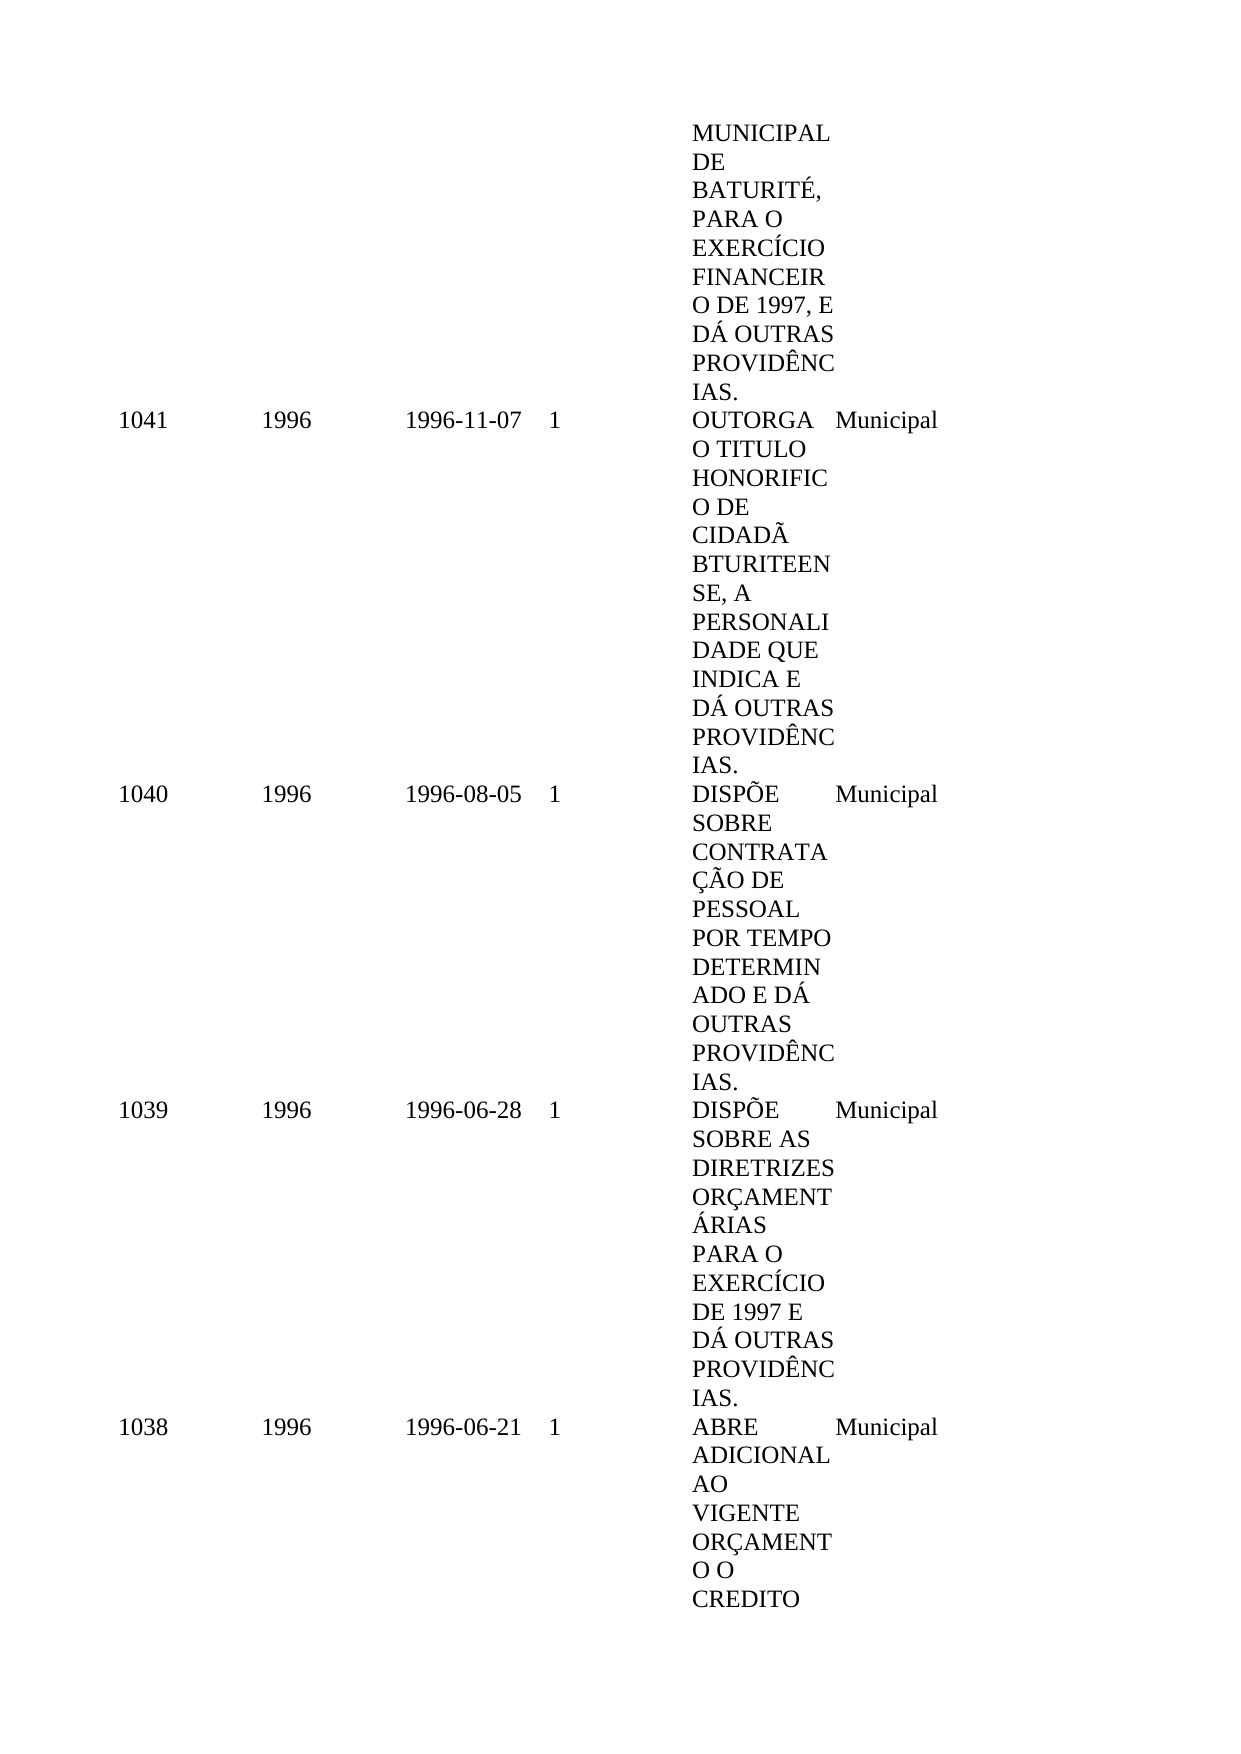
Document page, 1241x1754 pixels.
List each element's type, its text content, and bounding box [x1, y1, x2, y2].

table_cell MUNICIPAL DE BATURITÉ, PARA O EXERCÍCIO FINANCEIRO DE 1997, E DÁ OUTRAS PROVIDÊNCIAS. [692, 118, 835, 406]
table_cell 1996-06-28 [405, 1096, 548, 1412]
table_cell 1996-08-05 [405, 779, 548, 1096]
table_cell 1996-06-21 [405, 1412, 548, 1613]
table_cell OUTORGA O TITULO HONORIFICO DE CIDADÃ BTURITEENSE, A PERSONALIDADE QUE INDICA E DÁ OUTRAS PROVIDÊNCIAS. [692, 406, 835, 779]
table_cell [979, 406, 1122, 779]
table_cell [405, 118, 548, 406]
table_cell 1996 [261, 406, 405, 779]
table_cell [118, 118, 261, 406]
table_cell 1041 [118, 406, 261, 779]
table_cell DISPÕE SOBRE CONTRATAÇÃO DE PESSOAL POR TEMPO DETERMINADO E DÁ OUTRAS PROVIDÊNCIAS. [692, 779, 835, 1096]
table_cell [979, 1412, 1122, 1613]
table_cell 1039 [118, 1096, 261, 1412]
table_cell 1996-11-07 [405, 406, 548, 779]
table_cell [548, 118, 692, 406]
table_cell Municipal [835, 1096, 979, 1412]
table_cell [979, 779, 1122, 1096]
table_cell Municipal [835, 779, 979, 1096]
table_cell ABRE ADICIONAL AO VIGENTE ORÇAMENTO O CREDITO [692, 1412, 835, 1613]
table_cell [979, 118, 1122, 406]
table_cell Municipal [835, 1412, 979, 1613]
table_cell 1996 [261, 1096, 405, 1412]
table_cell 1038 [118, 1412, 261, 1613]
table_cell Municipal [835, 406, 979, 779]
table_cell 1 [548, 1096, 692, 1412]
table_cell 1 [548, 779, 692, 1096]
table_cell [261, 118, 405, 406]
table_cell [979, 1096, 1122, 1412]
table_cell DISPÕE SOBRE AS DIRETRIZES ORÇAMENTÁRIAS PARA O EXERCÍCIO DE 1997 E DÁ OUTRAS PROVIDÊNCIAS. [692, 1096, 835, 1412]
table_cell 1040 [118, 779, 261, 1096]
table_cell 1996 [261, 779, 405, 1096]
table_cell 1996 [261, 1412, 405, 1613]
table_cell [835, 118, 979, 406]
table_cell 1 [548, 406, 692, 779]
table_cell 1 [548, 1412, 692, 1613]
